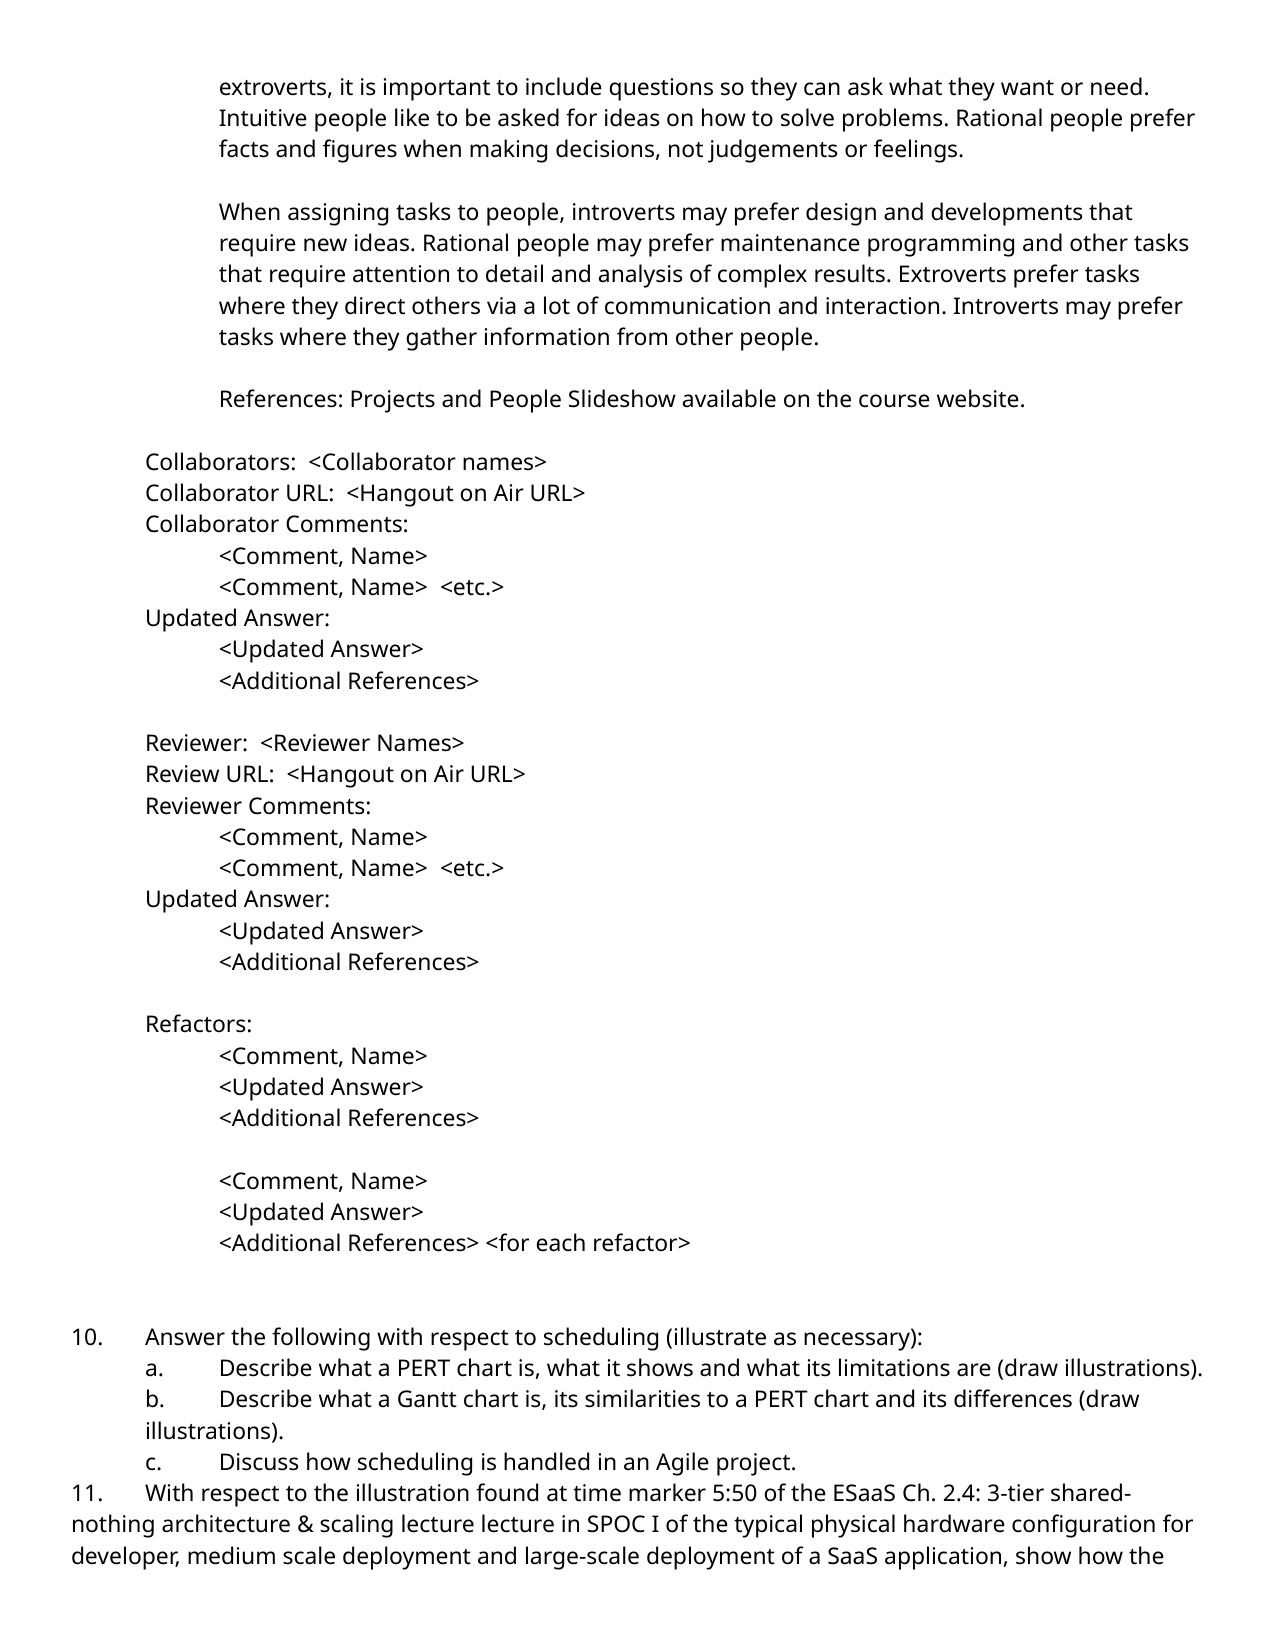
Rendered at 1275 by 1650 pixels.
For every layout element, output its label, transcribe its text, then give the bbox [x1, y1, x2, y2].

text <Additional References> [218, 1102, 1204, 1133]
text Updated Answer: [145, 602, 1204, 633]
text <Updated Answer> [218, 1071, 1204, 1102]
text 10. Answer the following with respect to scheduling (illustrate as necessary): [71, 1321, 1204, 1352]
text Collaborators: <Collaborator names> [145, 446, 1204, 477]
text <Updated Answer> [218, 633, 1204, 664]
text c. Discuss how scheduling is handled in an Agile project. [145, 1446, 1204, 1477]
text Review URL: <Hangout on Air URL> [145, 758, 1204, 789]
text <Additional References> [218, 946, 1204, 977]
text Collaborator URL: <Hangout on Air URL> [145, 477, 1204, 508]
text Reviewer Comments: [145, 789, 1204, 821]
text a. Describe what a PERT chart is, what it shows and what its limitations are (draw illustrations). [145, 1352, 1204, 1383]
text <Comment, Name> <Comment, Name> <etc.> [218, 539, 1204, 602]
text b. Describe what a Gantt chart is, its similarities to a PERT chart and its differences (draw illustrations). [145, 1383, 1204, 1446]
text extroverts, it is important to include questions so they can ask what they want or need. Intuitive people like to be asked for ideas on how to solve problems. Rational people prefer facts and figures when making decisions, not judgements or feelings. [218, 71, 1204, 164]
text Collaborator Comments: [145, 508, 1204, 539]
text References: Projects and People Slideshow available on the course website. [218, 383, 1204, 414]
text When assigning tasks to people, introverts may prefer design and developments that require new ideas. Rational people may prefer maintenance programming and other tasks that require attention to detail and analysis of complex results. Extroverts prefer tasks where they direct others via a lot of communication and interaction. Introverts may prefer tasks where they gather information from other people. [218, 196, 1204, 352]
text <Comment, Name> [218, 1039, 1204, 1071]
text <Comment, Name> [218, 821, 1204, 852]
text <Additional References> <for each refactor> [218, 1227, 1204, 1258]
text <Updated Answer> [218, 914, 1204, 946]
text <Updated Answer> [218, 1196, 1204, 1227]
text <Comment, Name> <etc.> [218, 852, 1204, 883]
text Refactors: [145, 1008, 1204, 1039]
text Reviewer: <Reviewer Names> [145, 727, 1204, 758]
text <Comment, Name> [218, 1164, 1204, 1196]
text Updated Answer: [145, 883, 1204, 914]
text <Additional References> [218, 664, 1204, 696]
text 11. With respect to the illustration found at time marker 5:50 of the ESaaS Ch. 2.4: 3-tier shared-nothing architecture & scaling lecture lecture in SPOC I of the typical physical hardware configuration for developer, medium scale deployment and large-scale deployment of a SaaS application, show how the [71, 1477, 1204, 1571]
